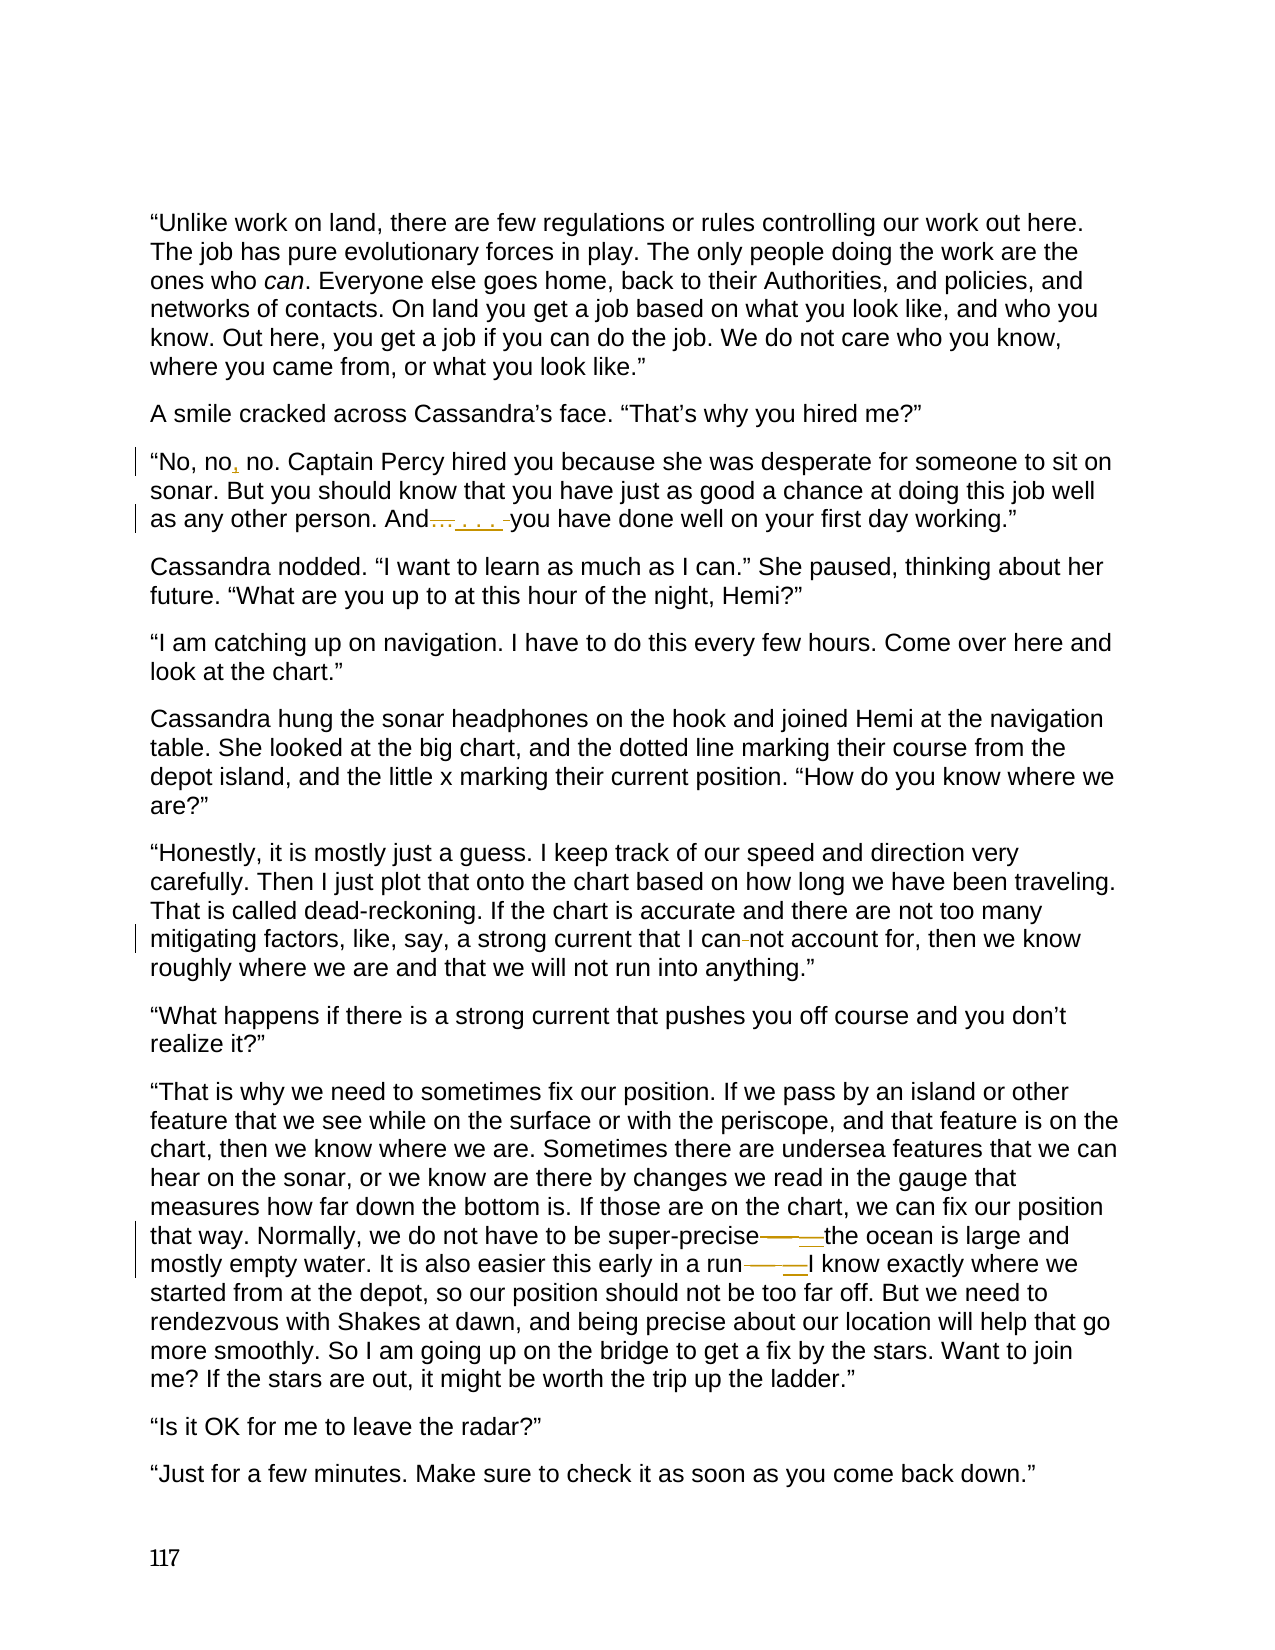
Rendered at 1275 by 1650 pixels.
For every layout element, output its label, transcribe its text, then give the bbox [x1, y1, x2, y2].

text “That is why we need to sometimes fix our position. If we pass by an island or other feature that we see while on the surface or with the periscope, and that feature is on the chart, then we know where we are. Sometimes there are undersea features that we can hear on the sonar, or we know are there by changes we read in the gauge that measures how far down the bottom is. If those are on the chart, we can fix our position that way. Normally, we do not have to be super-precise—the ocean is large and mostly empty water. It is also easier this early in a run—I know exactly where we started from at the depot, so our position should not be too far off. But we need to rendezvous with Shakes at dawn, and being precise about our location will help that go more smoothly. So I am going up on the bridge to get a fix by the stars. Want to join me? If the stars are out, it might be worth the trip up the ladder.” [150, 1077, 1125, 1393]
text “Honestly, it is mostly just a guess. I keep track of our speed and direction very carefully. Then I just plot that onto the chart based on how long we have been traveling. That is called dead-reckoning. If the chart is accurate and there are not too many mitigating factors, like, say, a strong current that I cannot account for, then we know roughly where we are and that we will not run into anything.” [150, 838, 1125, 982]
text “No, no, no. Captain Percy hired you because she was desperate for someone to sit on sonar. But you should know that you have just as good a chance at doing this job well as any other person. And . . . you have done well on your first day working.” [150, 447, 1125, 533]
text “Just for a few minutes. Make sure to check it as soon as you come back down.” [150, 1459, 1125, 1488]
text A smile cracked across Cassandra’s face. “That’s why you hired me?” [150, 399, 1125, 428]
text Cassandra hung the sonar headphones on the hook and joined Hemi at the navigation table. She looked at the big chart, and the dotted line marking their course from the depot island, and the little x marking their current position. “How do you know where we are?” [150, 704, 1125, 819]
text “Unlike work on land, there are few regulations or rules controlling our work out here. The job has pure evolutionary forces in play. The only people doing the work are the ones who can. Everyone else goes home, back to their Authorities, and policies, and networks of contacts. On land you get a job based on what you look like, and who you know. Out here, you get a job if you can do the job. We do not care who you know, where you came from, or what you look like.” [150, 208, 1125, 381]
text “I am catching up on navigation. I have to do this every few hours. Come over here and look at the chart.” [150, 628, 1125, 686]
text Cassandra nodded. “I want to learn as much as I can.” She paused, thinking about her future. “What are you up to at this hour of the night, Hemi?” [150, 552, 1125, 609]
text “What happens if there is a strong current that pushes you off course and you don’t realize it?” [150, 1001, 1125, 1058]
text “Is it OK for me to leave the radar?” [150, 1412, 1125, 1441]
